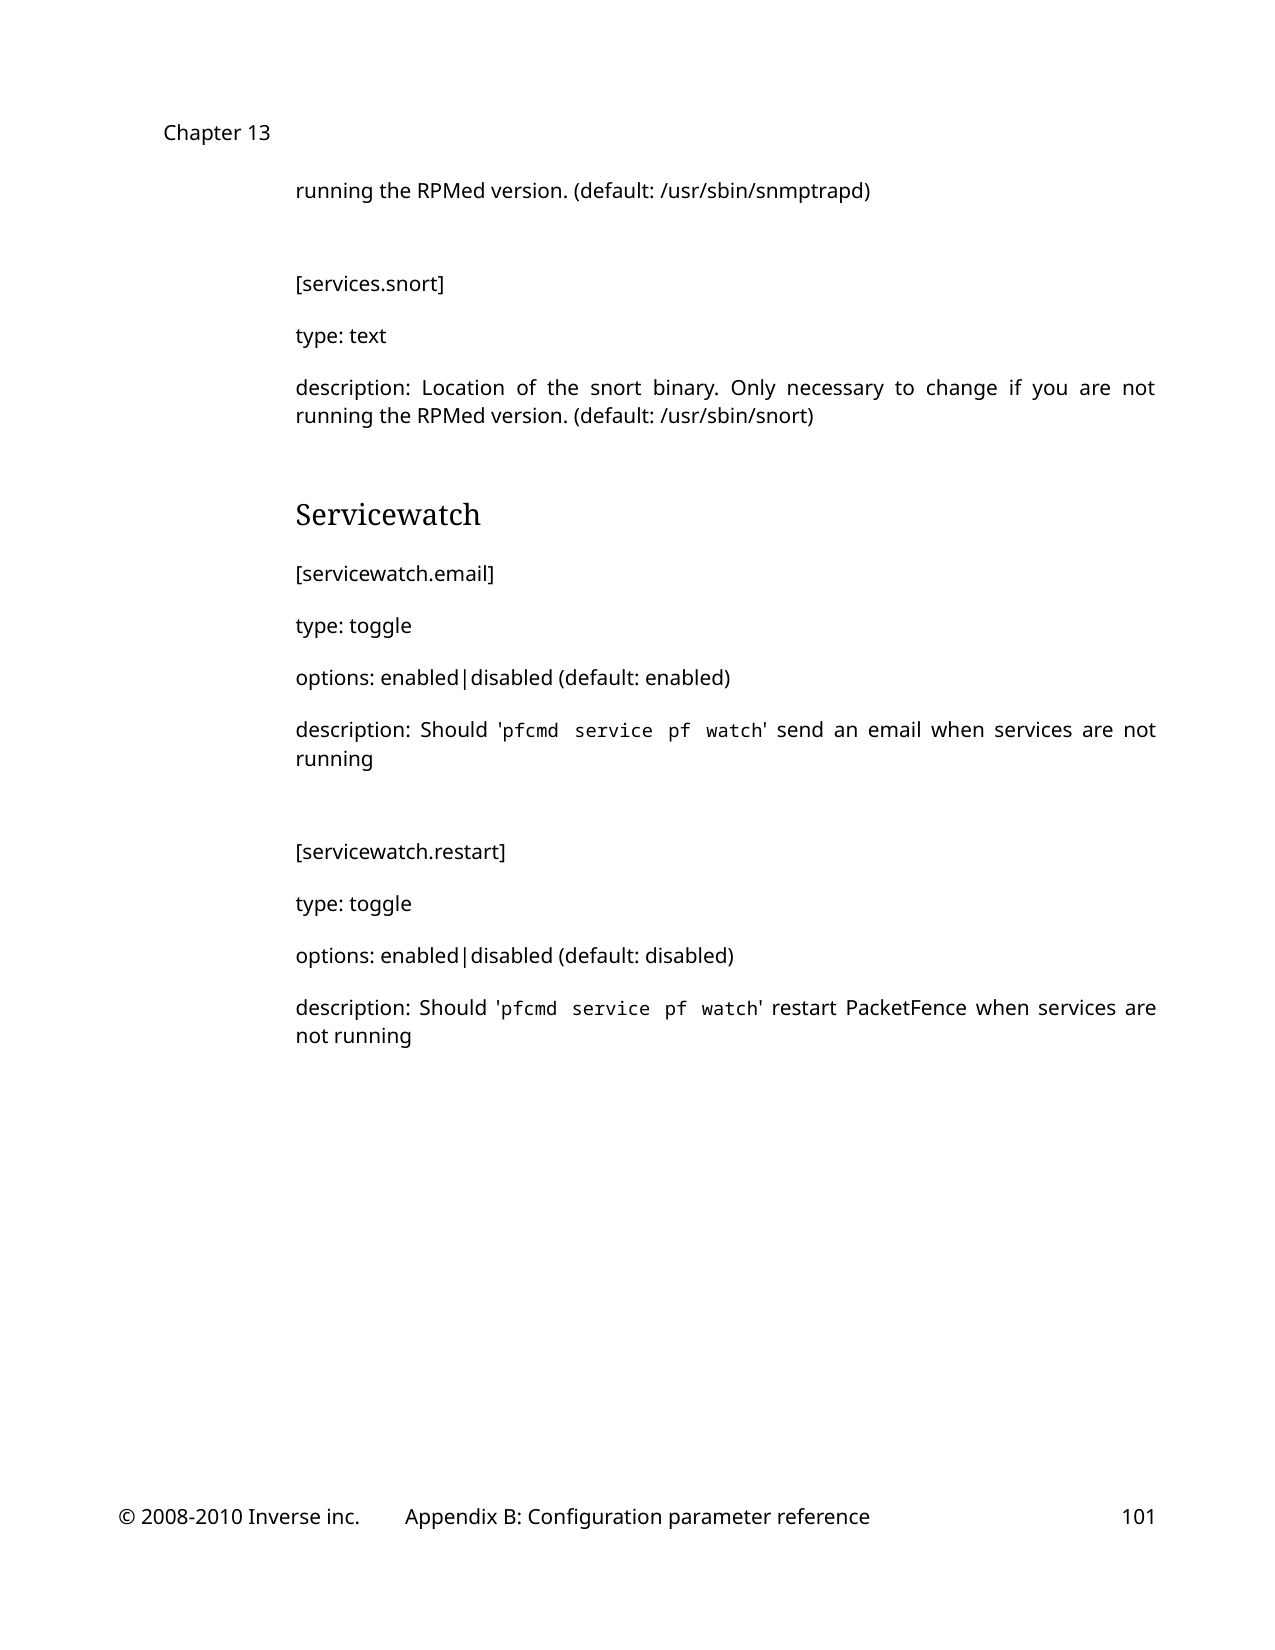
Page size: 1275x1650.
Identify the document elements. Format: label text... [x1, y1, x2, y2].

subtitle Servicewatch [295, 495, 1157, 534]
text options: enabled|disabled (default: disabled) [295, 941, 1157, 969]
text type: toggle [295, 611, 1157, 640]
text [services.snort] [295, 269, 1157, 297]
text description: Should 'pfcmd service pf watch' restart PacketFence when services are not running [295, 993, 1157, 1050]
text description: Location of the snort binary. Only necessary to change if you are not running the RPMed version. (default: /usr/sbin/snort) [295, 373, 1157, 430]
text [servicewatch.email] [295, 559, 1157, 588]
text type: toggle [295, 889, 1157, 917]
text options: enabled|disabled (default: enabled) [295, 663, 1157, 692]
text type: text [295, 321, 1157, 349]
text running the RPMed version. (default: /usr/sbin/snmptrapd) [295, 176, 1157, 204]
text description: Should 'pfcmd service pf watch' send an email when services are not running [295, 715, 1157, 772]
text [servicewatch.restart] [295, 837, 1157, 865]
